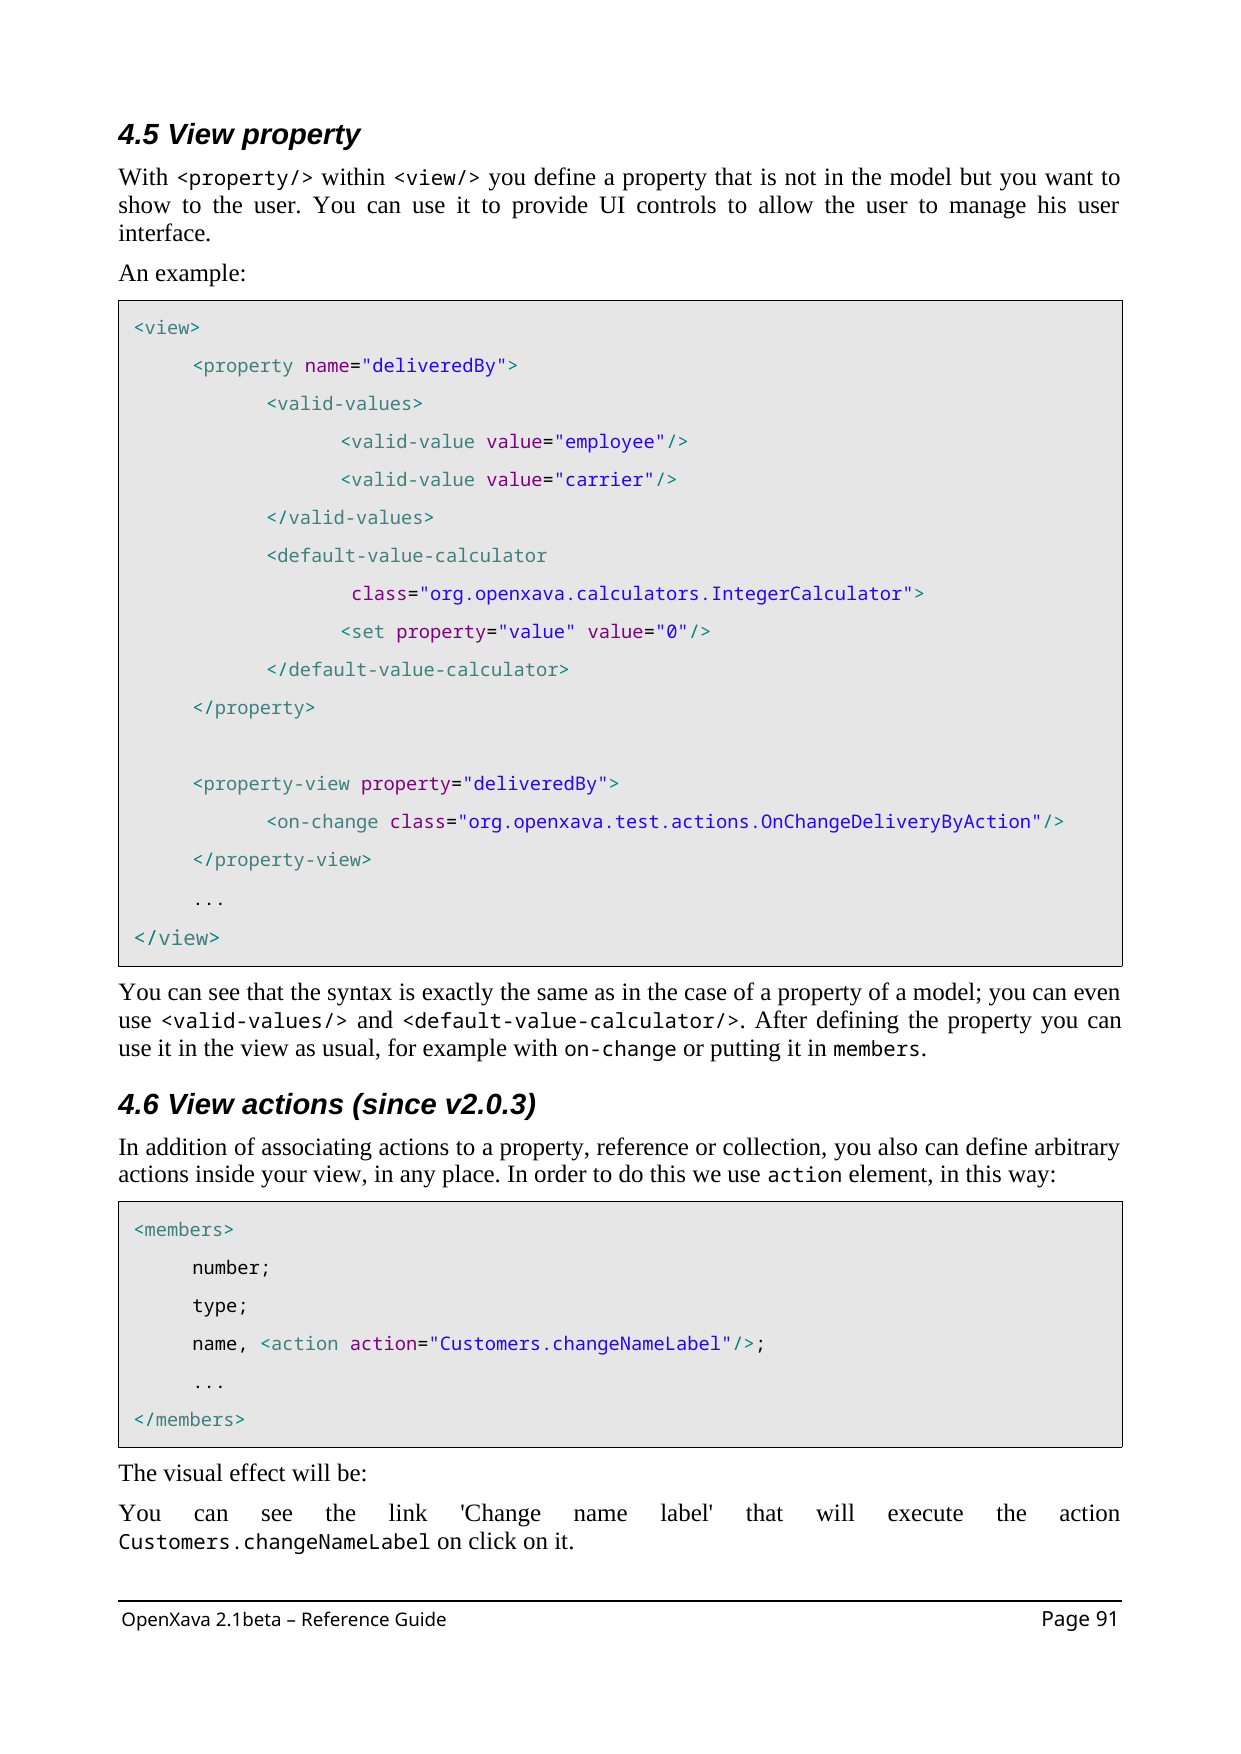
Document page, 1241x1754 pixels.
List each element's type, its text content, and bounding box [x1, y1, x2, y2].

text </property-view> [119, 832, 1122, 870]
text <view> [119, 301, 1122, 338]
text name, <action action="Customers.changeNameLabel"/>; [119, 1315, 1122, 1353]
text <valid-values> [119, 376, 1122, 414]
text <on-change class="org.openxava.test.actions.OnChangeDeliveryByAction"/> [119, 794, 1122, 832]
text ... [119, 870, 1122, 908]
subtitle View property [118, 118, 1122, 151]
text <valid-value value="carrier"/> [119, 452, 1122, 490]
subtitle View actions (since v2.0.3) [118, 1088, 1122, 1120]
text You can see that the syntax is exactly the same as in the case of a property of a model; you can even use <valid-values/> and <default-value-calculator/>. After defining the property you can use it in the view as usual, for example with on-change or putting it in members. [118, 978, 1122, 1063]
text <property-view property="deliveredBy"> [119, 756, 1122, 794]
text </default-value-calculator> [119, 642, 1122, 680]
text </valid-values> [119, 490, 1122, 528]
text </members> [119, 1391, 1122, 1447]
text <property name="deliveredBy"> [119, 338, 1122, 376]
text <default-value-calculator [119, 528, 1122, 566]
text You can see the link 'Change name label' that will execute the action Customers.changeNameLabel on click on it. [118, 1499, 1122, 1555]
text In addition of associating actions to a property, reference or collection, you also can define arbitrary actions inside your view, in any place. In order to do this we use action element, in this way: [118, 1133, 1122, 1189]
text With <property/> within <view/> you define a property that is not in the model but you want to show to the user. You can use it to provide UI controls to allow the user to manage his user interface. [118, 163, 1122, 247]
text type; [119, 1277, 1122, 1315]
text class="org.openxava.calculators.IntegerCalculator"> [119, 566, 1122, 604]
text </view> [119, 908, 1122, 966]
text number; [119, 1239, 1122, 1277]
text </property> [119, 680, 1122, 718]
text The visual effect will be: [118, 1459, 1122, 1487]
text ... [119, 1353, 1122, 1391]
text <set property="value" value="0"/> [119, 604, 1122, 642]
text <valid-value value="employee"/> [119, 414, 1122, 452]
text <members> [119, 1202, 1122, 1239]
text An example: [118, 259, 1122, 287]
